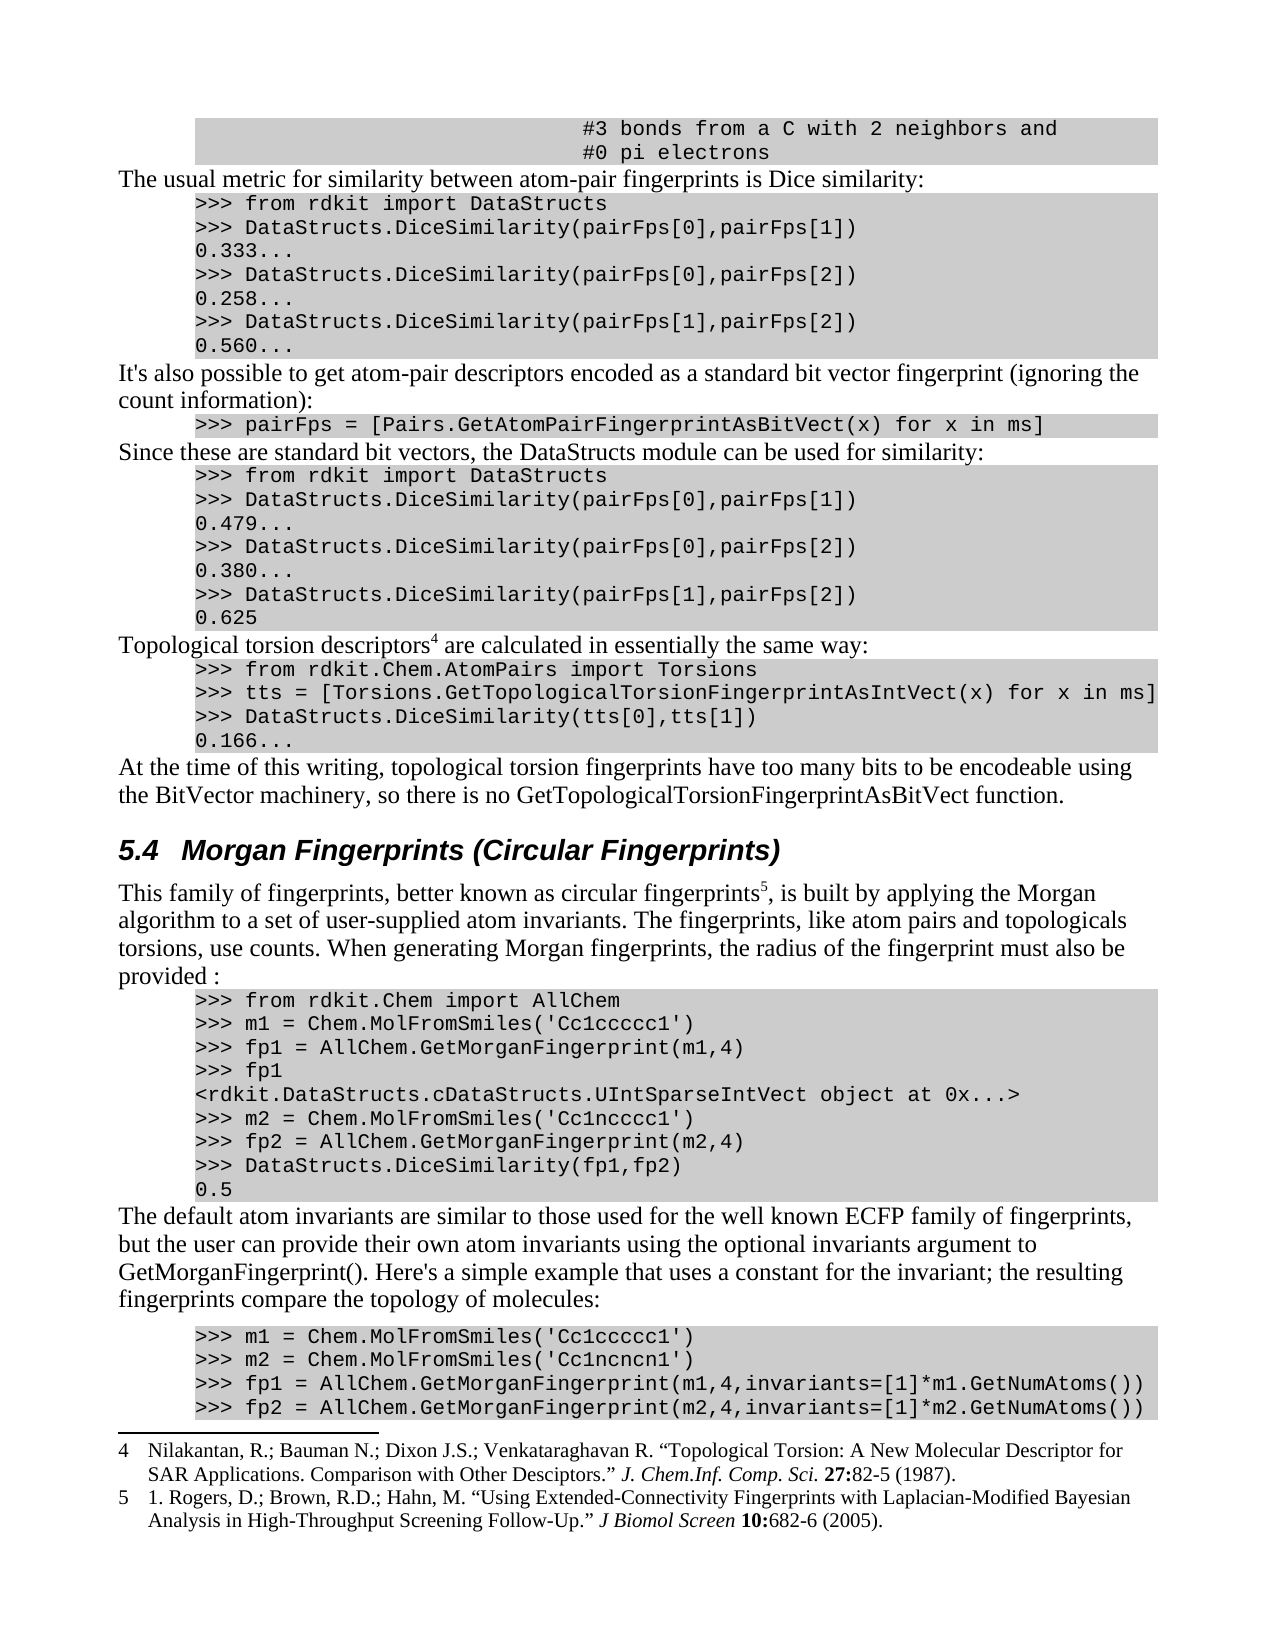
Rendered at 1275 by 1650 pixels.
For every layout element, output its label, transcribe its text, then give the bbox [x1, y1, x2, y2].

text Topological torsion descriptors are calculated in essentially the same way: [118, 631, 1157, 659]
text >>> from rdkit import DataStructs [195, 193, 1158, 217]
text 1. Rogers, D.; Brown, R.D.; Hahn, M. “Using Extended-Connectivity Fingerprints with Laplacian-Modified Bayesian Analysis in High-Throughput Screening Follow-Up.” J Biomol Screen 10:682-6 (2005). [118, 1486, 1157, 1532]
text <rdkit.DataStructs.cDataStructs.UIntSparseIntVect object at 0x...> [195, 1084, 1158, 1108]
text >>> fp1 = AllChem.GetMorganFingerprint(m1,4,invariants=[1]*m1.GetNumAtoms()) [195, 1373, 1158, 1397]
text 0.479... [195, 513, 1158, 536]
subtitle Morgan Fingerprints (Circular Fingerprints) [118, 834, 1157, 866]
text >>> m1 = Chem.MolFromSmiles('Cc1ccccc1') [195, 1326, 1158, 1349]
text >>> fp2 = AllChem.GetMorganFingerprint(m2,4,invariants=[1]*m2.GetNumAtoms()) [195, 1397, 1158, 1420]
text Since these are standard bit vectors, the DataStructs module can be used for similarity: [118, 438, 1157, 465]
text 0.625 [195, 607, 1158, 631]
text >>> DataStructs.DiceSimilarity(pairFps[0],pairFps[2]) [195, 536, 1158, 560]
text At the time of this writing, topological torsion fingerprints have too many bits to be encodeable using the BitVector machinery, so there is no GetTopologicalTorsionFingerprintAsBitVect function. [118, 753, 1157, 809]
text >>> fp1 = AllChem.GetMorganFingerprint(m1,4) [195, 1037, 1158, 1061]
text #3 bonds from a C with 2 neighbors and [195, 118, 1158, 142]
text >>> DataStructs.DiceSimilarity(pairFps[1],pairFps[2]) [195, 311, 1158, 335]
text >>> DataStructs.DiceSimilarity(pairFps[0],pairFps[1]) [195, 489, 1158, 513]
text 0.380... [195, 560, 1158, 584]
text >>> DataStructs.DiceSimilarity(fp1,fp2) [195, 1155, 1158, 1179]
text >>> DataStructs.DiceSimilarity(pairFps[0],pairFps[2]) [195, 264, 1158, 288]
text 0.560... [195, 335, 1158, 359]
text >>> m2 = Chem.MolFromSmiles('Cc1ncncn1') [195, 1349, 1158, 1373]
text >>> from rdkit.Chem.AtomPairs import Torsions [195, 659, 1158, 682]
text 0.166... [195, 729, 1158, 753]
text 0.258... [195, 288, 1158, 311]
text #0 pi electrons [195, 142, 1158, 165]
text >>> from rdkit.Chem import AllChem [195, 989, 1158, 1013]
text It's also possible to get atom-pair descriptors encoded as a standard bit vector fingerprint (ignoring the count information): [118, 359, 1157, 414]
text >>> m1 = Chem.MolFromSmiles('Cc1ccccc1') [195, 1013, 1158, 1037]
text >>> fp1 [195, 1061, 1158, 1084]
text >>> DataStructs.DiceSimilarity(pairFps[1],pairFps[2]) [195, 584, 1158, 607]
text Nilakantan, R.; Bauman N.; Dixon J.S.; Venkataraghavan R. “Topological Torsion: A New Molecular Descriptor for SAR Applications. Comparison with Other Desciptors.” J. Chem.Inf. Comp. Sci. 27:82-5 (1987). [118, 1439, 1157, 1486]
text >>> DataStructs.DiceSimilarity(tts[0],tts[1]) [195, 706, 1158, 729]
text >>> m2 = Chem.MolFromSmiles('Cc1ncccc1') [195, 1108, 1158, 1131]
text >>> from rdkit import DataStructs [195, 465, 1158, 489]
text 0.333... [195, 240, 1158, 264]
text >>> pairFps = [Pairs.GetAtomPairFingerprintAsBitVect(x) for x in ms] [195, 414, 1158, 438]
text 0.5 [195, 1179, 1158, 1202]
text The default atom invariants are similar to those used for the well known ECFP family of fingerprints, but the user can provide their own atom invariants using the optional invariants argument to GetMorganFingerprint(). Here's a simple example that uses a constant for the invariant; the resulting fingerprints compare the topology of molecules: [118, 1202, 1157, 1313]
text >>> fp2 = AllChem.GetMorganFingerprint(m2,4) [195, 1131, 1158, 1155]
text This family of fingerprints, better known as circular fingerprints, is built by applying the Morgan algorithm to a set of user-supplied atom invariants. The fingerprints, like atom pairs and topologicals torsions, use counts. When generating Morgan fingerprints, the radius of the fingerprint must also be provided : [118, 879, 1157, 989]
text The usual metric for similarity between atom-pair fingerprints is Dice similarity: [118, 165, 1157, 193]
text >>> DataStructs.DiceSimilarity(pairFps[0],pairFps[1]) [195, 217, 1158, 240]
text >>> tts = [Torsions.GetTopologicalTorsionFingerprintAsIntVect(x) for x in ms] [195, 682, 1158, 706]
